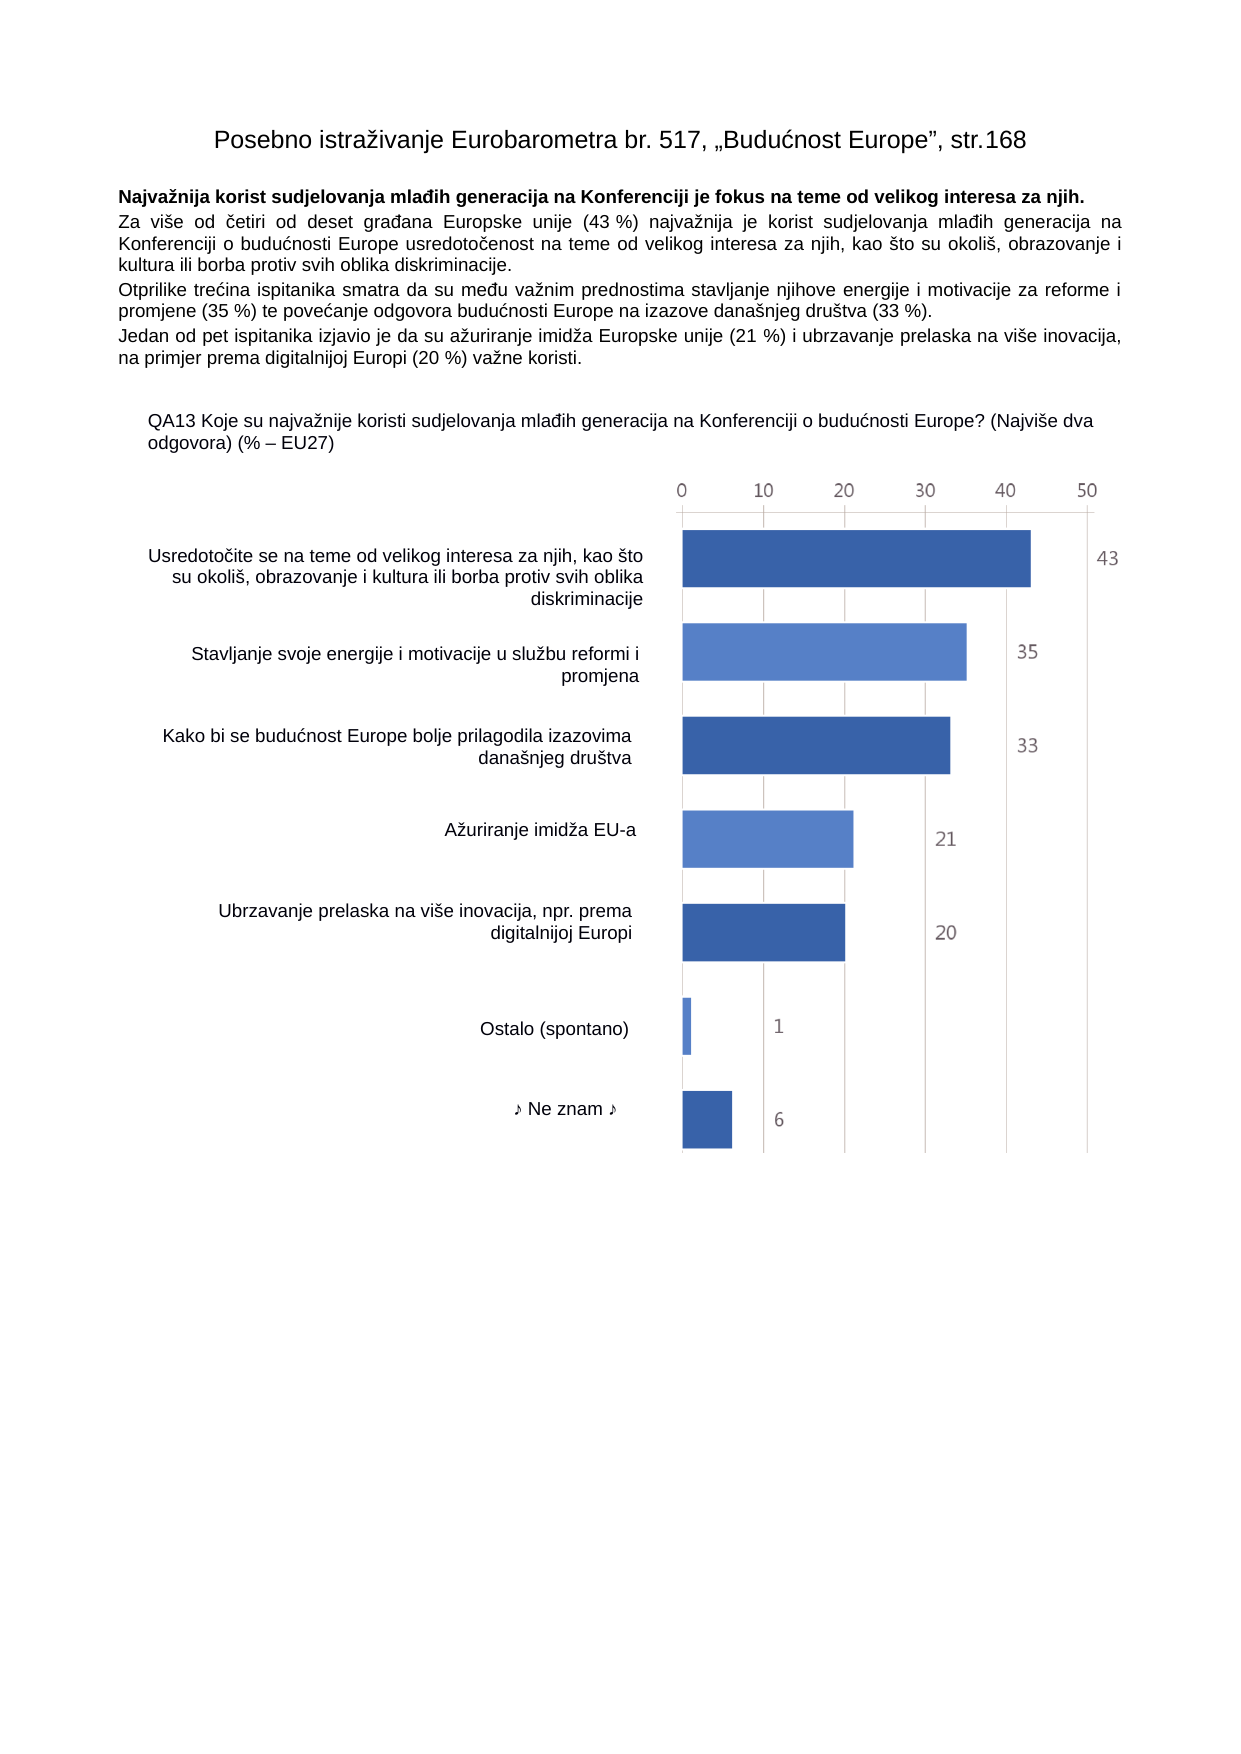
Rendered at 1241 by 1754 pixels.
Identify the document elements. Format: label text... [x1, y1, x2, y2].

text Otprilike trećina ispitanika smatra da su među važnim prednostima stavljanje njihove energije i motivacije za reforme i promjene (35 %) te povećanje odgovora budućnosti Europe na izazove današnjeg društva (33 %). [118, 279, 1122, 322]
text Za više od četiri od deset građana Europske unije (43 %) najvažnija je korist sudjelovanja mlađih generacija na Konferenciji o budućnosti Europe usredotočenost na teme od velikog interesa za njih, kao što su okoliš, obrazovanje i kultura ili borba protiv svih oblika diskriminacije. [118, 211, 1122, 276]
text Jedan od pet ispitanika izjavio je da su ažuriranje imidža Europske unije (21 %) i ubrzavanje prelaska na više inovacija, na primjer prema digitalnijoj Europi (20 %) važne koristi. [118, 325, 1122, 368]
picture [668, 470, 1122, 1159]
text Najvažnija korist sudjelovanja mlađih generacija na Konferenciji je fokus na teme od velikog interesa za njih. [118, 186, 1122, 208]
